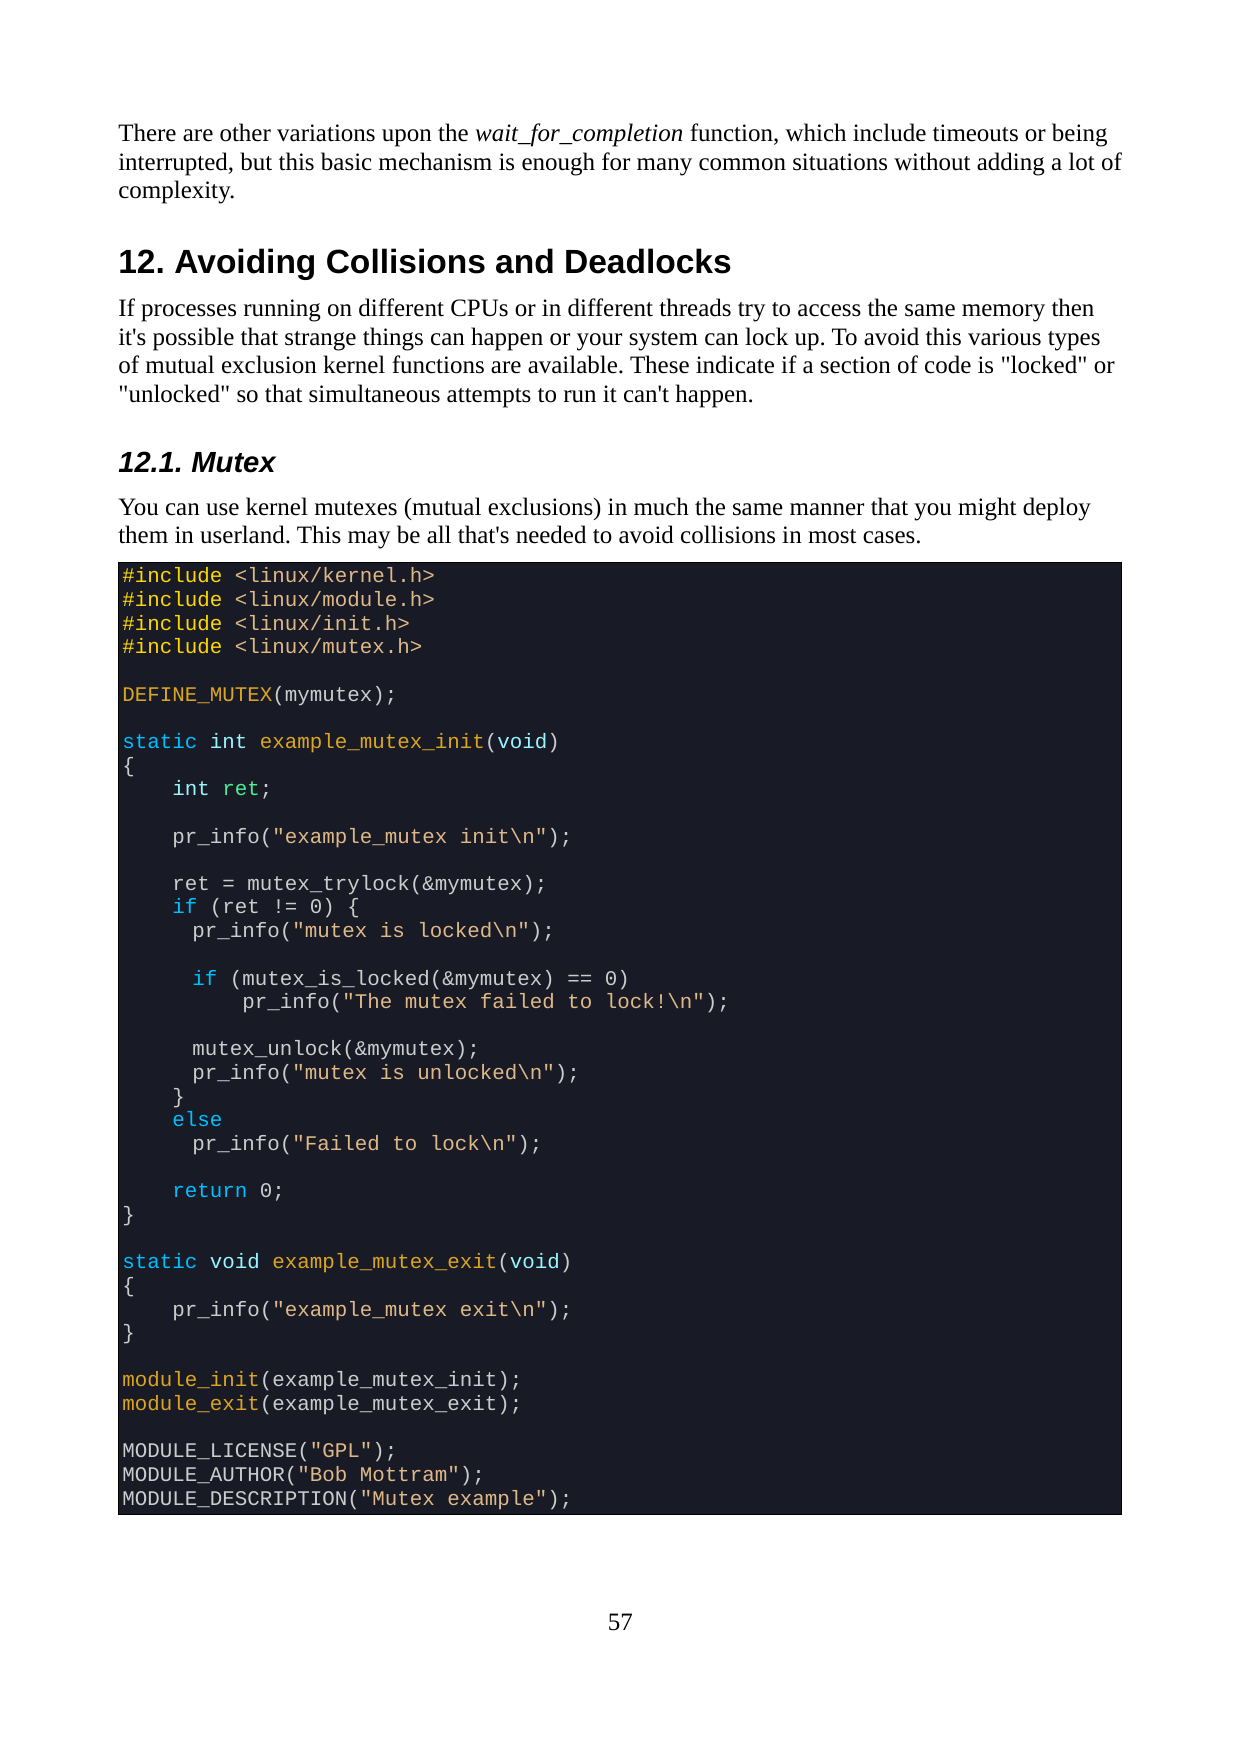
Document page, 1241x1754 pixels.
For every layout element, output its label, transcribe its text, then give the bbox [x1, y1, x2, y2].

text DEFINE_MUTEX(mymutex); [119, 680, 1121, 703]
text #include <linux/mutex.h> [119, 632, 1121, 656]
text module_init(example_mutex_init); [119, 1366, 1121, 1389]
text If processes running on different CPUs or in different threads try to access the same memory then it's possible that strange things can happen or your system can lock up. To avoid this various types of mutual exclusion kernel functions are available. These indicate if a section of code is "locked" or "unlocked" so that simultaneous attempts to run it can't happen. [118, 293, 1122, 408]
text } [119, 1082, 1121, 1105]
text { [119, 1271, 1121, 1294]
text static int example_mutex_init(void) [119, 727, 1121, 751]
text There are other variations upon the wait_for_completion function, which include timeouts or being interrupted, but this basic mechanism is enough for many common situations without adding a lot of complexity. [118, 118, 1122, 204]
subtitle Mutex [118, 446, 1122, 479]
text pr_info("mutex is unlocked\n"); [119, 1058, 1121, 1082]
text You can use kernel mutexes (mutual exclusions) in much the same manner that you might deploy them in userland. This may be all that's needed to avoid collisions in most cases. [118, 492, 1122, 549]
text pr_info("Failed to lock\n"); [119, 1129, 1121, 1153]
text static void example_mutex_exit(void) [119, 1247, 1121, 1271]
text #include <linux/module.h> [119, 585, 1121, 609]
text else [119, 1105, 1121, 1129]
text int ret; [119, 774, 1121, 798]
text MODULE_DESCRIPTION("Mutex example"); [119, 1484, 1121, 1514]
text mutex_unlock(&mymutex); [119, 1034, 1121, 1058]
text } [119, 1318, 1121, 1342]
text pr_info("mutex is locked\n"); [119, 916, 1121, 940]
text if (ret != 0) { [119, 893, 1121, 916]
text ret = mutex_trylock(&mymutex); [119, 869, 1121, 893]
subtitle Avoiding Collisions and Deadlocks [118, 242, 1122, 281]
text pr_info("The mutex failed to lock!\n"); [119, 987, 1121, 1011]
text return 0; [119, 1176, 1121, 1200]
text module_exit(example_mutex_exit); [119, 1389, 1121, 1413]
text if (mutex_is_locked(&mymutex) == 0) [119, 963, 1121, 987]
text pr_info("example_mutex exit\n"); [119, 1294, 1121, 1318]
text pr_info("example_mutex init\n"); [119, 822, 1121, 845]
text { [119, 751, 1121, 774]
text #include <linux/init.h> [119, 609, 1121, 632]
text #include <linux/kernel.h> [119, 563, 1121, 585]
text MODULE_AUTHOR("Bob Mottram"); [119, 1460, 1121, 1484]
text } [119, 1200, 1121, 1224]
text MODULE_LICENSE("GPL"); [119, 1436, 1121, 1460]
